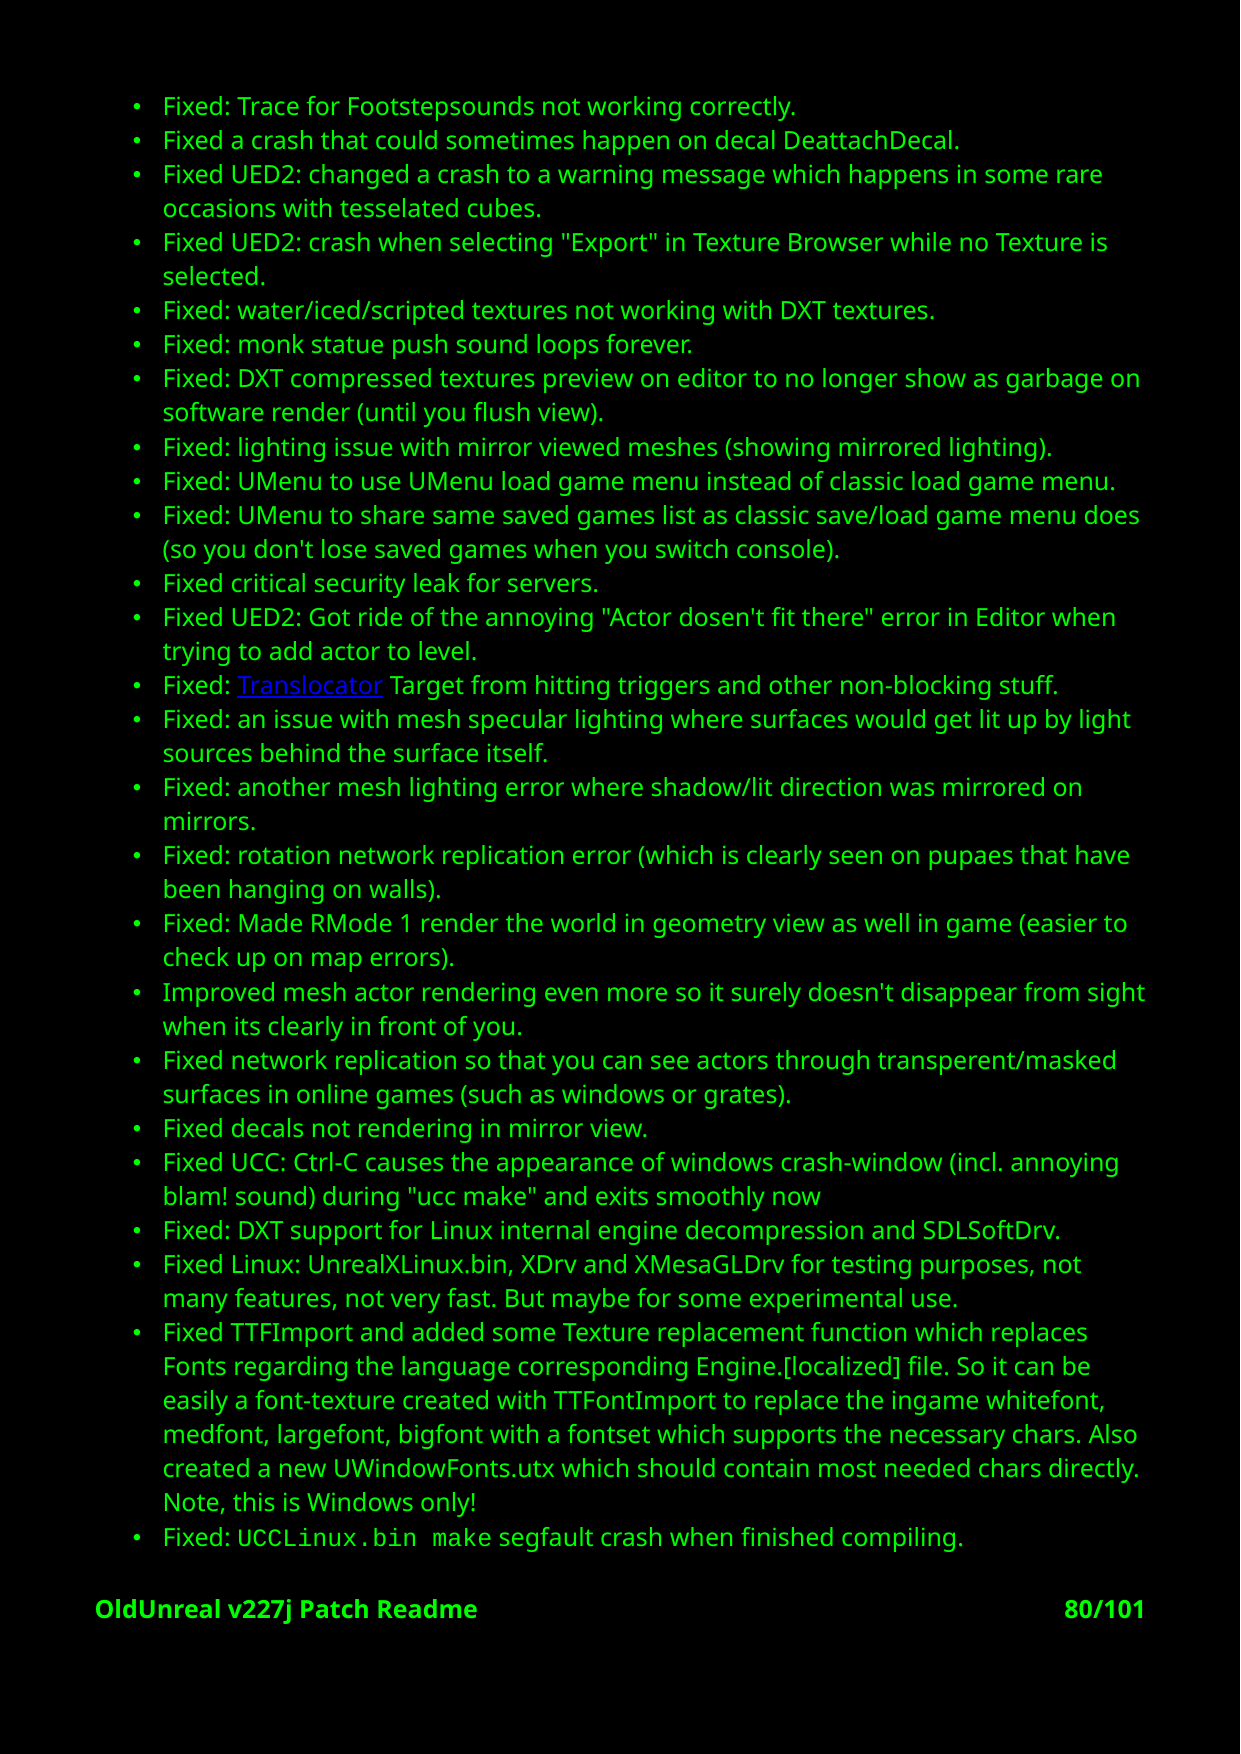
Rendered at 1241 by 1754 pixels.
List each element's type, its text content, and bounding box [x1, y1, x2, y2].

list Fixed decals not rendering in mirror view. [133, 1110, 1152, 1144]
list Fixed network replication so that you can see actors through transperent/masked surfaces in online games (such as windows or grates). [133, 1042, 1152, 1110]
list Improved mesh actor rendering even more so it surely doesn't disappear from sight when its clearly in front of you. [133, 974, 1152, 1042]
list Fixed: rotation network replication error (which is clearly seen on pupaes that have been hanging on walls). [133, 838, 1152, 906]
list Fixed: DXT support for Linux internal engine decompression and SDLSoftDrv. [133, 1213, 1152, 1247]
list Fixed: Made RMode 1 render the world in geometry view as well in game (easier to check up on map errors). [133, 906, 1152, 974]
list Fixed a crash that could sometimes happen on decal DeattachDecal. [133, 123, 1152, 157]
list Fixed TTFImport and added some Texture replacement function which replaces Fonts regarding the language corresponding Engine.[localized] file. So it can be easily a font-texture created with TTFontImport to replace the ingame whitefont, medfont, largefont, bigfont with a fontset which supports the necessary chars. Also created a new UWindowFonts.utx which should contain most needed chars directly. Note, this is Windows only! [133, 1315, 1152, 1519]
list Fixed: UMenu to share same saved games list as classic save/load game menu does (so you don't lose saved games when you switch console). [133, 497, 1152, 565]
list Fixed: UCCLinux.bin make segfault crash when finished compiling. [133, 1519, 1152, 1553]
list Fixed: DXT compressed textures preview on editor to no longer show as garbage on software render (until you flush view). [133, 361, 1152, 429]
list Fixed: monk statue push sound loops forever. [133, 327, 1152, 361]
list Fixed: another mesh lighting error where shadow/lit direction was mirrored on mirrors. [133, 770, 1152, 838]
list Fixed UED2: crash when selecting "Export" in Texture Browser while no Texture is selected. [133, 225, 1152, 293]
list Fixed: lighting issue with mirror viewed meshes (showing mirrored lighting). [133, 429, 1152, 463]
list Fixed UED2: changed a crash to a warning message which happens in some rare occasions with tesselated cubes. [133, 157, 1152, 225]
list Fixed: Translocator Target from hitting triggers and other non-blocking stuff. [133, 668, 1152, 702]
list Fixed UCC: Ctrl-C causes the appearance of windows crash-window (incl. annoying blam! sound) during "ucc make" and exits smoothly now [133, 1144, 1152, 1213]
list Fixed Linux: UnrealXLinux.bin, XDrv and XMesaGLDrv for testing purposes, not many features, not very fast. But maybe for some experimental use. [133, 1247, 1152, 1315]
list Fixed: an issue with mesh specular lighting where surfaces would get lit up by light sources behind the surface itself. [133, 702, 1152, 770]
list Fixed critical security leak for servers. [133, 565, 1152, 599]
list Fixed: UMenu to use UMenu load game menu instead of classic load game menu. [133, 463, 1152, 497]
list Fixed: Trace for Footstepsounds not working correctly. [133, 88, 1152, 123]
list Fixed UED2: Got ride of the annoying "Actor dosen't fit there" error in Editor when trying to add actor to level. [133, 599, 1152, 668]
list Fixed: water/iced/scripted textures not working with DXT textures. [133, 293, 1152, 327]
